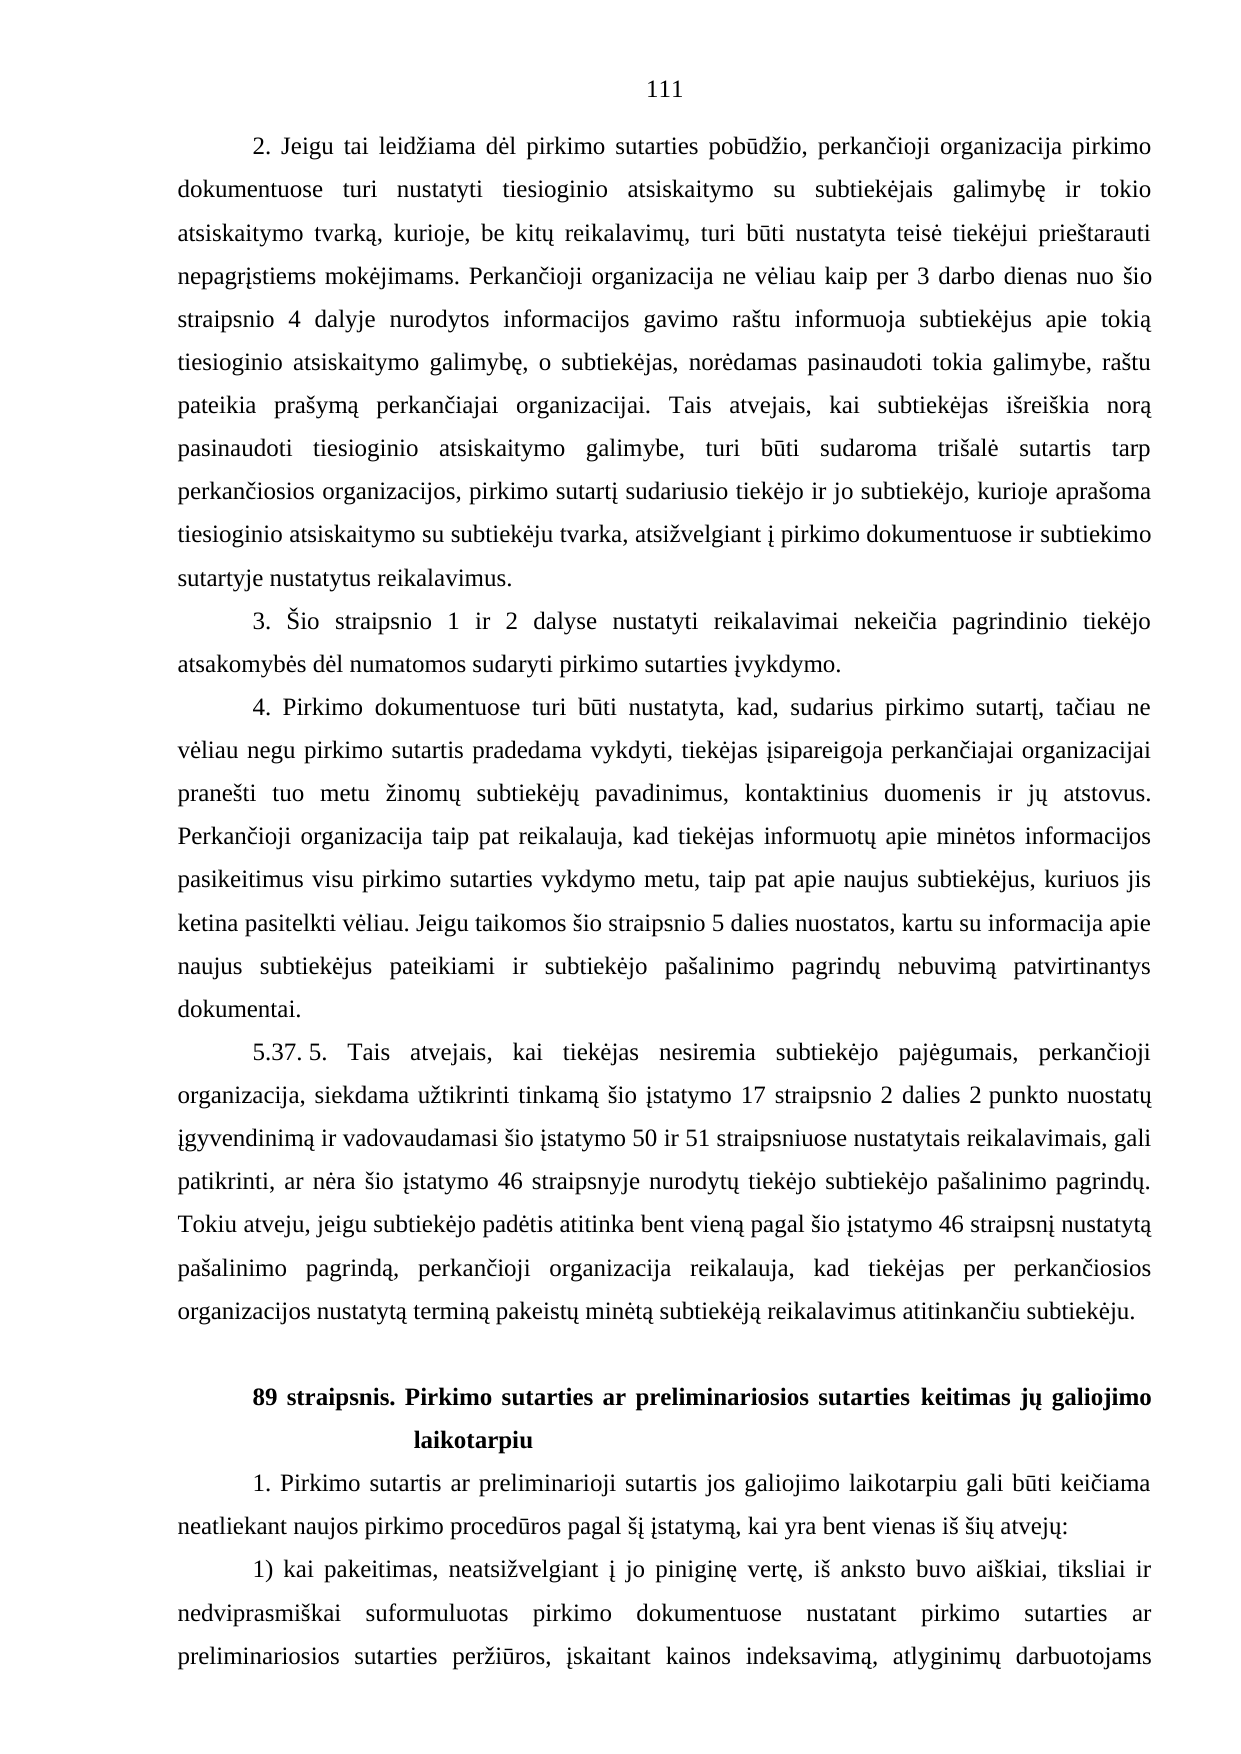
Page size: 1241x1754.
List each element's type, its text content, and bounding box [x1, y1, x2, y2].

text 4. Pirkimo dokumentuose turi būti nustatyta, kad, sudarius pirkimo sutartį, tačiau ne vėliau negu pirkimo sutartis pradedama vykdyti, tiekėjas įsipareigoja perkančiajai organizacijai pranešti tuo metu žinomų subtiekėjų pavadinimus, kontaktinius duomenis ir jų atstovus. Perkančioji organizacija taip pat reikalauja, kad tiekėjas informuotų apie minėtos informacijos pasikeitimus visu pirkimo sutarties vykdymo metu, taip pat apie naujus subtiekėjus, kuriuos jis ketina pasitelkti vėliau. Jeigu taikomos šio straipsnio 5 dalies nuostatos, kartu su informacija apie naujus subtiekėjus pateikiami ir subtiekėjo pašalinimo pagrindų nebuvimą patvirtinantys dokumentai. [177, 692, 1152, 1023]
text 3. Šio straipsnio 1 ir 2 dalyse nustatyti reikalavimai nekeičia pagrindinio tiekėjo atsakomybės dėl numatomos sudaryti pirkimo sutarties įvykdymo. [177, 606, 1152, 678]
text 89 straipsnis. Pirkimo sutarties ar preliminariosios sutarties keitimas jų galiojimo laikotarpiu [252, 1382, 1152, 1454]
text 1) kai pakeitimas, neatsižvelgiant į jo piniginę vertę, iš anksto buvo aiškiai, tiksliai ir nedviprasmiškai suformuluotas pirkimo dokumentuose nustatant pirkimo sutarties ar preliminariosios sutarties peržiūros, įskaitant kainos indeksavimą, atlyginimų darbuotojams [177, 1554, 1152, 1669]
text 1. Pirkimo sutartis ar preliminarioji sutartis jos galiojimo laikotarpiu gali būti keičiama neatliekant naujos pirkimo procedūros pagal šį įstatymą, kai yra bent vienas iš šių atvejų: [177, 1468, 1152, 1540]
text 2. Jeigu tai leidžiama dėl pirkimo sutarties pobūdžio, perkančioji organizacija pirkimo dokumentuose turi nustatyti tiesioginio atsiskaitymo su subtiekėjais galimybę ir tokio atsiskaitymo tvarką, kurioje, be kitų reikalavimų, turi būti nustatyta teisė tiekėjui prieštarauti nepagrįstiems mokėjimams. Perkančioji organizacija ne vėliau kaip per 3 darbo dienas nuo šio straipsnio 4 dalyje nurodytos informacijos gavimo raštu informuoja subtiekėjus apie tokią tiesioginio atsiskaitymo galimybę, o subtiekėjas, norėdamas pasinaudoti tokia galimybe, raštu pateikia prašymą perkančiajai organizacijai. Tais atvejais, kai subtiekėjas išreiškia norą pasinaudoti tiesioginio atsiskaitymo galimybe, turi būti sudaroma trišalė sutartis tarp perkančiosios organizacijos, pirkimo sutartį sudariusio tiekėjo ir jo subtiekėjo, kurioje aprašoma tiesioginio atsiskaitymo su subtiekėju tvarka, atsižvelgiant į pirkimo dokumentuose ir subtiekimo sutartyje nustatytus reikalavimus. [177, 131, 1152, 591]
subtitle 5. Tais atvejais, kai tiekėjas nesiremia subtiekėjo pajėgumais, perkančioji organizacija, siekdama užtikrinti tinkamą šio įstatymo 17 straipsnio 2 dalies 2 punkto nuostatų įgyvendinimą ir vadovaudamasi šio įstatymo 50 ir 51 straipsniuose nustatytais reikalavimais, gali patikrinti, ar nėra šio įstatymo 46 straipsnyje nurodytų tiekėjo subtiekėjo pašalinimo pagrindų. Tokiu atveju, jeigu subtiekėjo padėtis atitinka bent vieną pagal šio įstatymo 46 straipsnį nustatytą pašalinimo pagrindą, perkančioji organizacija reikalauja, kad tiekėjas per perkančiosios organizacijos nustatytą terminą pakeistų minėtą subtiekėją reikalavimus atitinkančiu subtiekėju. [177, 1037, 1152, 1324]
